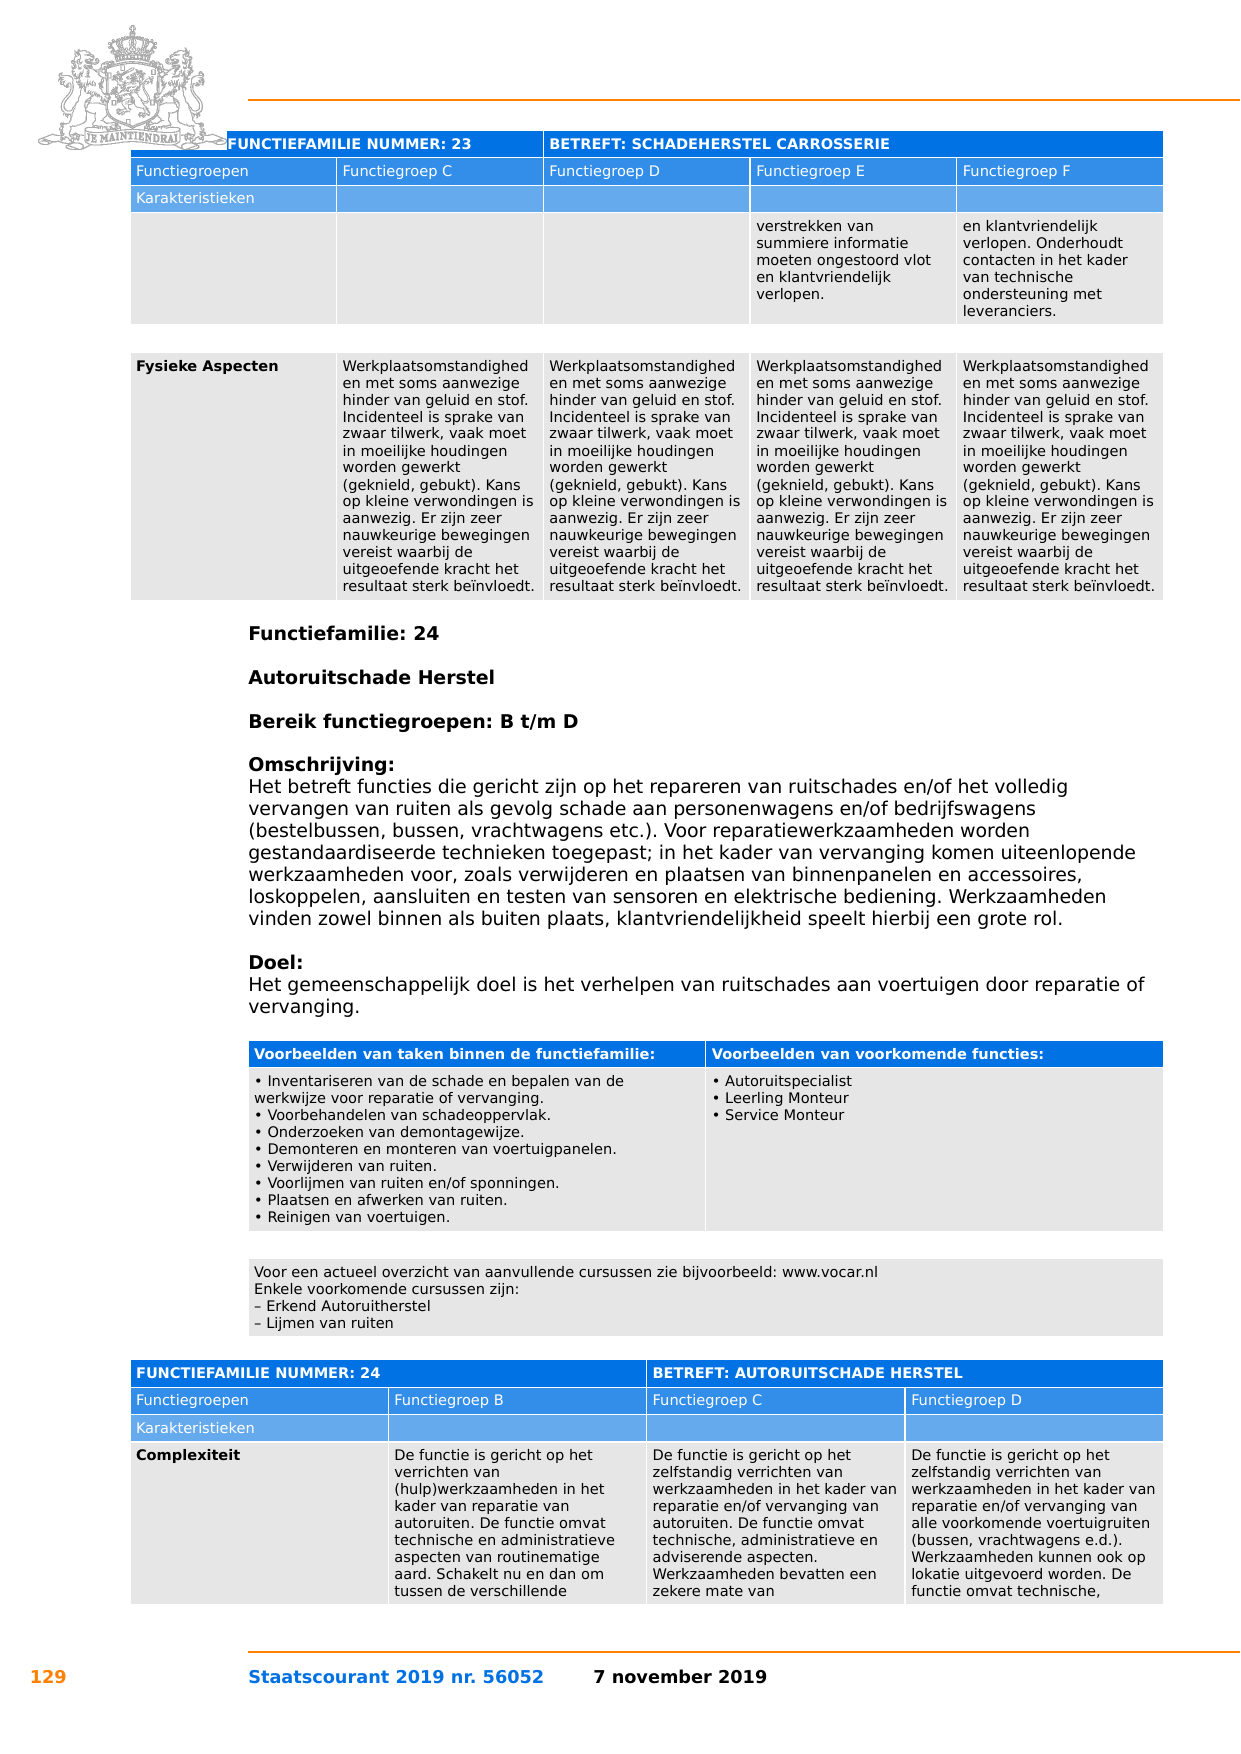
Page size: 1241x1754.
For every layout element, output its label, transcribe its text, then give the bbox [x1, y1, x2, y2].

table_cell De functie is gericht op het verrichten van (hulp)werkzaamheden in het kader van reparatie van autoruiten. De functie omvat technische en administratieve aspecten van routinematige aard. Schakelt nu en dan om tussen de verschillende [389, 1443, 646, 1604]
table_cell Werkplaatsomstandigheden met soms aanwezige hinder van geluid en stof. Incidenteel is sprake van zwaar tilwerk, vaak moet in moeilijke houdingen worden gewerkt (geknield, gebukt). Kans op kleine verwondingen is aanwezig. Er zijn zeer nauwkeurige bewegingen vereist waarbij de uitgeoefende kracht het resultaat sterk beïnvloedt. [337, 353, 543, 600]
table_cell [337, 213, 543, 324]
table_cell [751, 186, 956, 212]
table_cell [337, 325, 543, 352]
table_cell [647, 1415, 904, 1441]
subtitle Autoruitschade Herstel [248, 667, 1163, 689]
table_cell Karakteristieken [131, 1415, 388, 1441]
subtitle Bereik functiegroepen: B t/m D [248, 711, 1163, 732]
table_cell [957, 186, 1163, 212]
table_cell en klantvriendelijk verlopen. Onderhoudt contacten in het kader van technische ondersteuning met leveranciers. [957, 213, 1163, 324]
table_header BETREFT: AUTORUITSCHADE HERSTEL [647, 1360, 1163, 1387]
table_cell Functiegroep D [544, 158, 749, 185]
text Het gemeenschappelijk doel is het verhelpen van ruitschades aan voertuigen door reparatie of vervanging. [248, 974, 1163, 1018]
table_header BETREFT: SCHADEHERSTEL CARROSSERIE [544, 131, 1163, 157]
table_cell [249, 1232, 1163, 1258]
text Omschrijving: [248, 754, 1163, 776]
table_cell Functiegroep B [389, 1388, 646, 1414]
table_cell Functiegroep C [337, 158, 543, 185]
table_cell • Inventariseren van de schade en bepalen van de werkwijze voor reparatie of vervanging. • Voorbehandelen van schadeoppervlak. • Onderzoeken van demontagewijze. • Demonteren en monteren van voertuigpanelen. • Verwijderen van ruiten. • Voorlijmen van ruiten en/of sponningen. • Plaatsen en afwerken van ruiten. • Reinigen van voertuigen. [249, 1068, 705, 1231]
table_header Voorbeelden van taken binnen de functiefamilie: [249, 1041, 705, 1067]
table_cell Werkplaatsomstandigheden met soms aanwezige hinder van geluid en stof. Incidenteel is sprake van zwaar tilwerk, vaak moet in moeilijke houdingen worden gewerkt (geknield, gebukt). Kans op kleine verwondingen is aanwezig. Er zijn zeer nauwkeurige bewegingen vereist waarbij de uitgeoefende kracht het resultaat sterk beïnvloedt. [957, 353, 1163, 600]
table_cell Voor een actueel overzicht van aanvullende cursussen zie bijvoorbeeld: www.vocar.nl Enkele voorkomende cursussen zijn: – Erkend Autoruitherstel – Lijmen van ruiten [249, 1259, 1163, 1336]
table_cell [337, 186, 543, 212]
table_cell De functie is gericht op het zelfstandig verrichten van werkzaamheden in het kader van reparatie en/of vervanging van alle voorkomende voertuigruiten (bussen, vrachtwagens e.d.). Werkzaamheden kunnen ook op lokatie uitgevoerd worden. De functie omvat technische, [906, 1443, 1163, 1604]
table_cell Complexiteit [131, 1443, 388, 1604]
table_cell Functiegroepen [131, 1388, 388, 1414]
table_cell [389, 1415, 646, 1441]
picture [38, 25, 227, 150]
table_cell Karakteristieken [131, 186, 336, 212]
table_cell [544, 213, 749, 324]
table_cell [544, 186, 749, 212]
table_cell De functie is gericht op het zelfstandig verrichten van werkzaamheden in het kader van reparatie en/of vervanging van autoruiten. De functie omvat technische, administratieve en adviserende aspecten. Werkzaamheden bevatten een zekere mate van [647, 1443, 904, 1604]
table_cell [131, 325, 336, 352]
table_cell [544, 325, 749, 352]
table_cell [906, 1415, 1163, 1441]
table_cell Fysieke Aspecten [131, 353, 336, 600]
table_header FUNCTIEFAMILIE NUMMER: 24 [131, 1360, 646, 1387]
table_cell [131, 213, 336, 324]
table_cell Functiegroep D [906, 1388, 1163, 1414]
subtitle Functiefamilie: 24 [248, 623, 1163, 645]
table_cell verstrekken van summiere informatie moeten ongestoord vlot en klantvriendelijk verlopen. [751, 213, 956, 324]
table_header FUNCTIEFAMILIE NUMMER: 23 [131, 131, 543, 157]
text Doel: [248, 952, 1163, 974]
text Het betreft functies die gericht zijn op het repareren van ruitschades en/of het volledig vervangen van ruiten als gevolg schade aan personenwagens en/of bedrijfswagens (bestelbussen, bussen, vrachtwagens etc.). Voor reparatiewerkzaamheden worden gestandaardiseerde technieken toegepast; in het kader van vervanging komen uiteenlopende werkzaamheden voor, zoals verwijderen en plaatsen van binnenpanelen en accessoires, loskoppelen, aansluiten en testen van sensoren en elektrische bediening. Werkzaamheden vinden zowel binnen als buiten plaats, klantvriendelijkheid speelt hierbij een grote rol. [248, 776, 1163, 930]
table_cell Functiegroepen [131, 158, 336, 185]
table_cell • Autoruitspecialist • Leerling Monteur • Service Monteur [706, 1068, 1163, 1231]
table_cell [751, 325, 956, 352]
table_cell Werkplaatsomstandigheden met soms aanwezige hinder van geluid en stof. Incidenteel is sprake van zwaar tilwerk, vaak moet in moeilijke houdingen worden gewerkt (geknield, gebukt). Kans op kleine verwondingen is aanwezig. Er zijn zeer nauwkeurige bewegingen vereist waarbij de uitgeoefende kracht het resultaat sterk beïnvloedt. [751, 353, 956, 600]
table_cell Werkplaatsomstandigheden met soms aanwezige hinder van geluid en stof. Incidenteel is sprake van zwaar tilwerk, vaak moet in moeilijke houdingen worden gewerkt (geknield, gebukt). Kans op kleine verwondingen is aanwezig. Er zijn zeer nauwkeurige bewegingen vereist waarbij de uitgeoefende kracht het resultaat sterk beïnvloedt. [544, 353, 749, 600]
table_cell [957, 325, 1163, 352]
table_cell Functiegroep C [647, 1388, 904, 1414]
table_cell Functiegroep F [957, 158, 1163, 185]
table_cell Functiegroep E [751, 158, 956, 185]
table_header Voorbeelden van voorkomende functies: [706, 1041, 1163, 1067]
